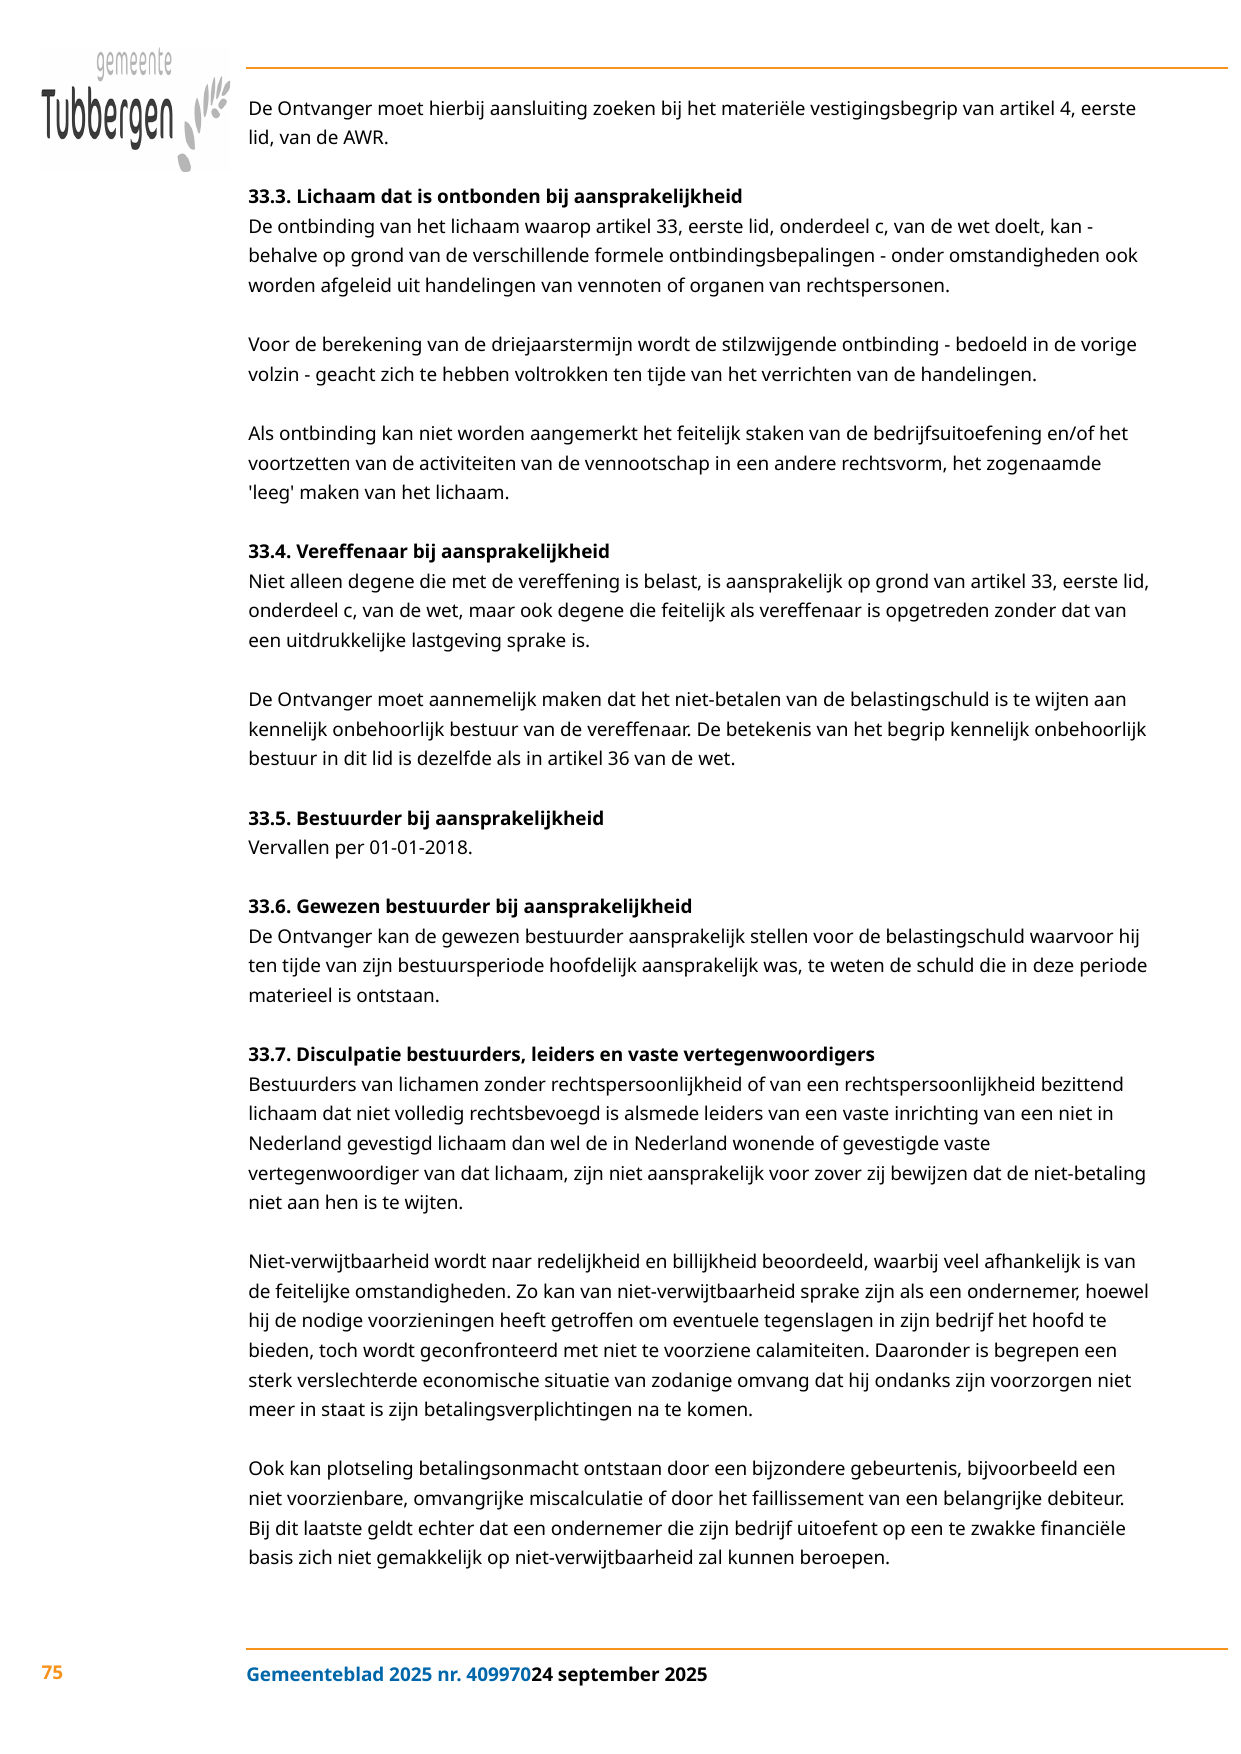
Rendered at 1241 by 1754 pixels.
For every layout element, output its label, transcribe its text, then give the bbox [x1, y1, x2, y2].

text Ook kan plotseling betalingsonmacht ontstaan door een bijzondere gebeurtenis, bijvoorbeeld een niet voorzienbare, omvangrijke miscalculatie of door het faillissement van een belangrijke debiteur. Bij dit laatste geldt echter dat een ondernemer die zijn bedrijf uitoefent op een te zwakke financiële basis zich niet gemakkelijk op niet-verwijtbaarheid zal kunnen beroepen. [248, 1456, 1152, 1570]
text De ontbinding van het lichaam waarop artikel 33, eerste lid, onderdeel c, van de wet doelt, kan - behalve op grond van de verschillende formele ontbindingsbepalingen - onder omstandigheden ook worden afgeleid uit handelingen van vennoten of organen van rechtspersonen. [248, 213, 1152, 298]
text 33.3. Lichaam dat is ontbonden bij aansprakelijkheid [248, 183, 1152, 209]
text Vervallen per 01-01-2018. [248, 834, 1152, 860]
text De Ontvanger moet aannemelijk maken dat het niet-betalen van de belastingschuld is te wijten aan kennelijk onbehoorlijk bestuur van de vereffenaar. De betekenis van het begrip kennelijk onbehoorlijk bestuur in dit lid is dezelfde als in artikel 36 van de wet. [248, 686, 1152, 771]
text 33.5. Bestuurder bij aansprakelijkheid [248, 805, 1152, 831]
text De Ontvanger moet hierbij aansluiting zoeken bij het materiële vestigingsbegrip van artikel 4, eerste lid, van de AWR. [248, 95, 1152, 150]
text 33.6. Gewezen bestuurder bij aansprakelijkheid [248, 893, 1152, 919]
text Niet-verwijtbaarheid wordt naar redelijkheid en billijkheid beoordeeld, waarbij veel afhankelijk is van de feitelijke omstandigheden. Zo kan van niet-verwijtbaarheid sprake zijn als een ondernemer, hoewel hij de nodige voorzieningen heeft getroffen om eventuele tegenslagen in zijn bedrijf het hoofd te bieden, toch wordt geconfronteerd met niet te voorziene calamiteiten. Daaronder is begrepen een sterk verslechterde economische situatie van zodanige omvang dat hij ondanks zijn voorzorgen niet meer in staat is zijn betalingsverplichtingen na te komen. [248, 1248, 1152, 1422]
text Als ontbinding kan niet worden aangemerkt het feitelijk staken van de bedrijfsuitoefening en/of het voortzetten van de activiteiten van de vennootschap in een andere rechtsvorm, het zogenaamde 'leeg' maken van het lichaam. [248, 420, 1152, 505]
text Voor de berekening van de driejaarstermijn wordt de stilzwijgende ontbinding - bedoeld in de vorige volzin - geacht zich te hebben voltrokken ten tijde van het verrichten van de handelingen. [248, 331, 1152, 387]
text 33.4. Vereffenaar bij aansprakelijkheid [248, 538, 1152, 564]
picture [41, 47, 231, 172]
text De Ontvanger kan de gewezen bestuurder aansprakelijk stellen voor de belastingschuld waarvoor hij ten tijde van zijn bestuursperiode hoofdelijk aansprakelijk was, te weten de schuld die in deze periode materieel is ontstaan. [248, 923, 1152, 1008]
text Bestuurders van lichamen zonder rechtspersoonlijkheid of van een rechtspersoonlijkheid bezittend lichaam dat niet volledig rechtsbevoegd is alsmede leiders van een vaste inrichting van een niet in Nederland gevestigd lichaam dan wel de in Nederland wonende of gevestigde vaste vertegenwoordiger van dat lichaam, zijn niet aansprakelijk voor zover zij bewijzen dat de niet-betaling niet aan hen is te wijten. [248, 1071, 1152, 1215]
text 33.7. Disculpatie bestuurders, leiders en vaste vertegenwoordigers [248, 1041, 1152, 1067]
text Niet alleen degene die met de vereffening is belast, is aansprakelijk op grond van artikel 33, eerste lid, onderdeel c, van de wet, maar ook degene die feitelijk als vereffenaar is opgetreden zonder dat van een uitdrukkelijke lastgeving sprake is. [248, 568, 1152, 653]
